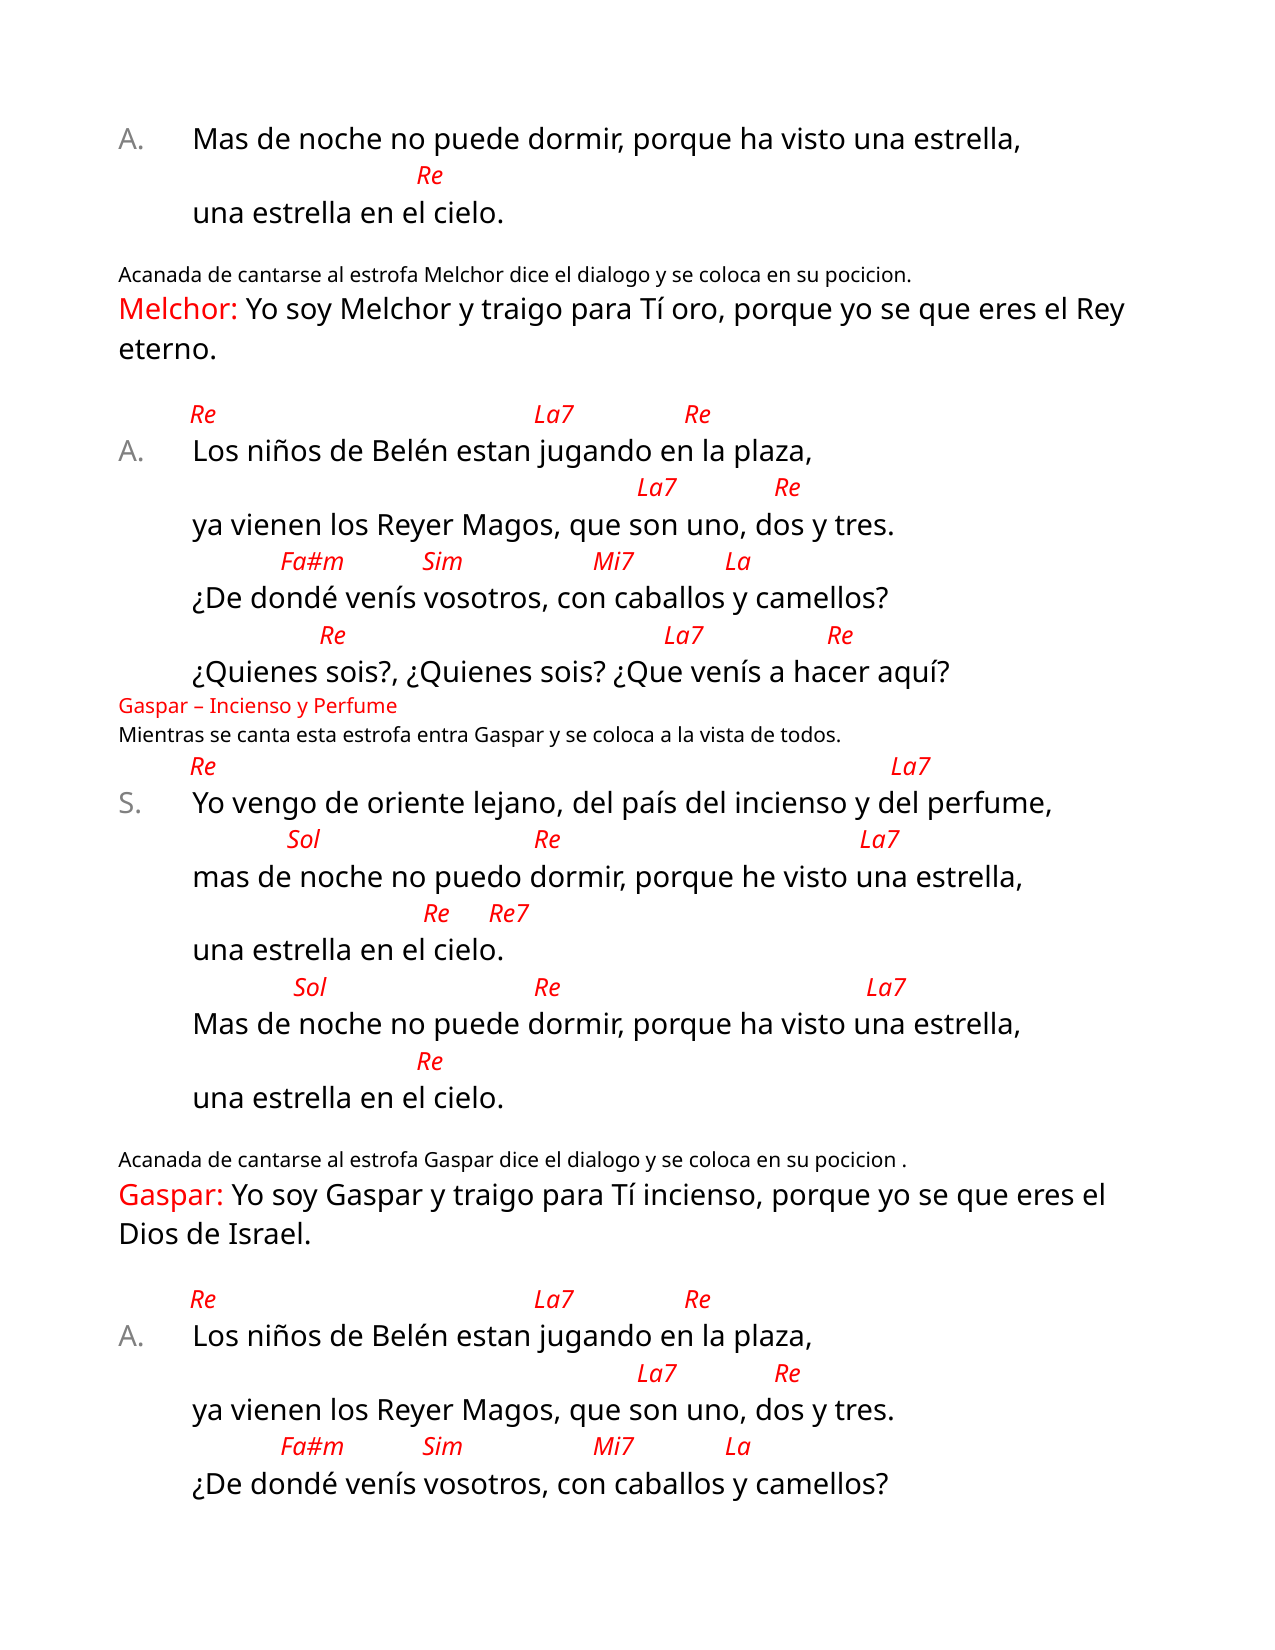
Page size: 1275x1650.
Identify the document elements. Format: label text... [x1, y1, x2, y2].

text Re La7 Re [118, 617, 1157, 652]
text Re La7 Re [118, 396, 1157, 430]
text Sol Re La7 [118, 969, 1157, 1003]
text Mas de noche no puede dormir, porque ha visto una estrella, [118, 1003, 1157, 1043]
text Re [118, 1043, 1157, 1077]
text Melchor: Yo soy Melchor y traigo para Tí oro, porque yo se que eres el Rey eterno. [118, 288, 1157, 368]
text Re La7 [118, 748, 1157, 782]
text A. Mas de noche no puede dormir, porque ha visto una estrella, [118, 118, 1157, 158]
text una estrella en el cielo. [118, 930, 1157, 969]
text una estrella en el cielo. [118, 192, 1157, 232]
text S. Yo vengo de oriente lejano, del país del incienso y del perfume, [118, 782, 1157, 822]
text Acanada de cantarse al estrofa Gaspar dice el dialogo y se coloca en su pocicion . [118, 1145, 1157, 1174]
text Gaspar – Incienso y Perfume [118, 691, 1157, 720]
text ya vienen los Reyer Magos, que son uno, dos y tres. [118, 504, 1157, 544]
text Re [118, 158, 1157, 192]
text Sol Re La7 [118, 822, 1157, 856]
text Re Re7 [118, 896, 1157, 930]
text A. Los niños de Belén estan jugando en la plaza, [118, 1316, 1157, 1355]
text Fa#m Sim Mi7 La [118, 544, 1157, 578]
text La7 Re [118, 1355, 1157, 1389]
text una estrella en el cielo. [118, 1077, 1157, 1117]
text ¿Quienes sois?, ¿Quienes sois? ¿Que venís a hacer aquí? [118, 652, 1157, 691]
text Re La7 Re [118, 1282, 1157, 1316]
text ¿De dondé venís vosotros, con caballos y camellos? [118, 1463, 1157, 1503]
text ¿De dondé venís vosotros, con caballos y camellos? [118, 578, 1157, 617]
text ya vienen los Reyer Magos, que son uno, dos y tres. [118, 1389, 1157, 1429]
text A. Los niños de Belén estan jugando en la plaza, [118, 430, 1157, 470]
text La7 Re [118, 470, 1157, 504]
text mas de noche no puedo dormir, porque he visto una estrella, [118, 856, 1157, 896]
text Acanada de cantarse al estrofa Melchor dice el dialogo y se coloca en su pocicion. [118, 260, 1157, 288]
text Fa#m Sim Mi7 La [118, 1429, 1157, 1463]
text Mientras se canta esta estrofa entra Gaspar y se coloca a la vista de todos. [118, 720, 1157, 748]
text Gaspar: Yo soy Gaspar y traigo para Tí incienso, porque yo se que eres el Dios de Israel. [118, 1174, 1157, 1253]
